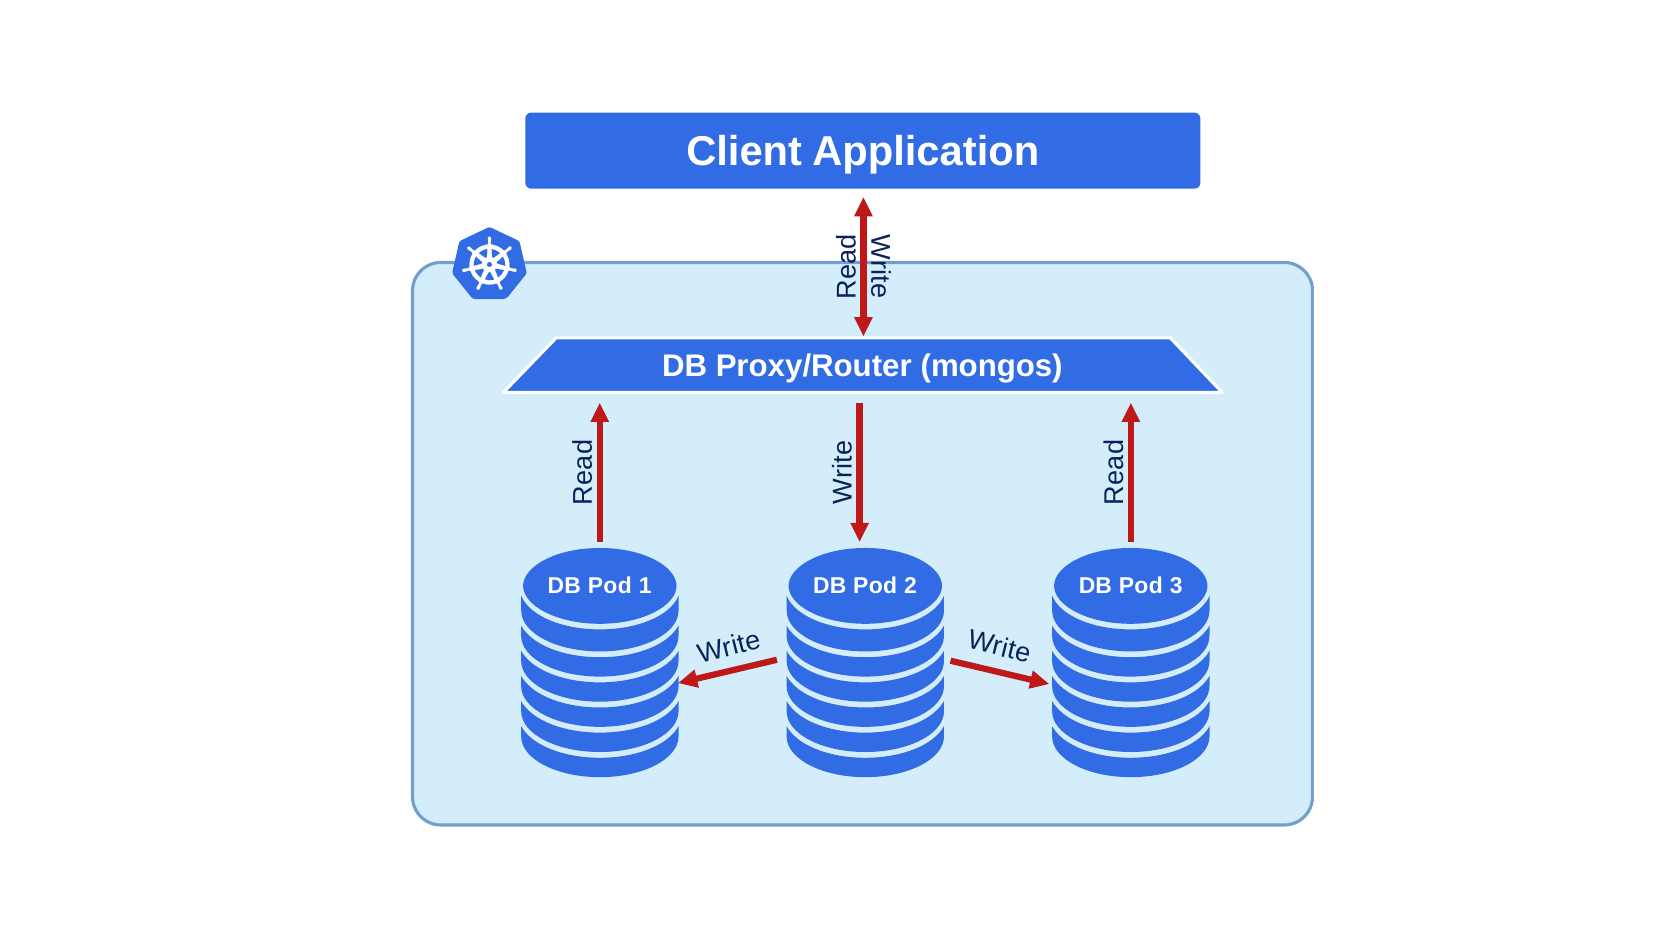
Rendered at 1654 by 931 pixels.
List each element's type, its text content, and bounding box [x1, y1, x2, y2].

text_box Client Application [525, 112, 1201, 189]
text_box Write [857, 226, 907, 307]
text_box DB Pod 1 [539, 562, 661, 607]
text_box Write [955, 611, 1045, 679]
text_box DB Proxy/Router (mongos) [503, 337, 1223, 393]
picture [450, 225, 530, 302]
text_box DB Pod 3 [1070, 562, 1192, 607]
text_box [394, 94, 1333, 845]
text_box Read [820, 225, 870, 308]
text_box DB Pod 2 [804, 562, 926, 607]
text_box Read [556, 431, 606, 514]
text_box Read [1087, 431, 1137, 514]
text_box Write [816, 432, 866, 513]
text_box Write [683, 611, 774, 679]
